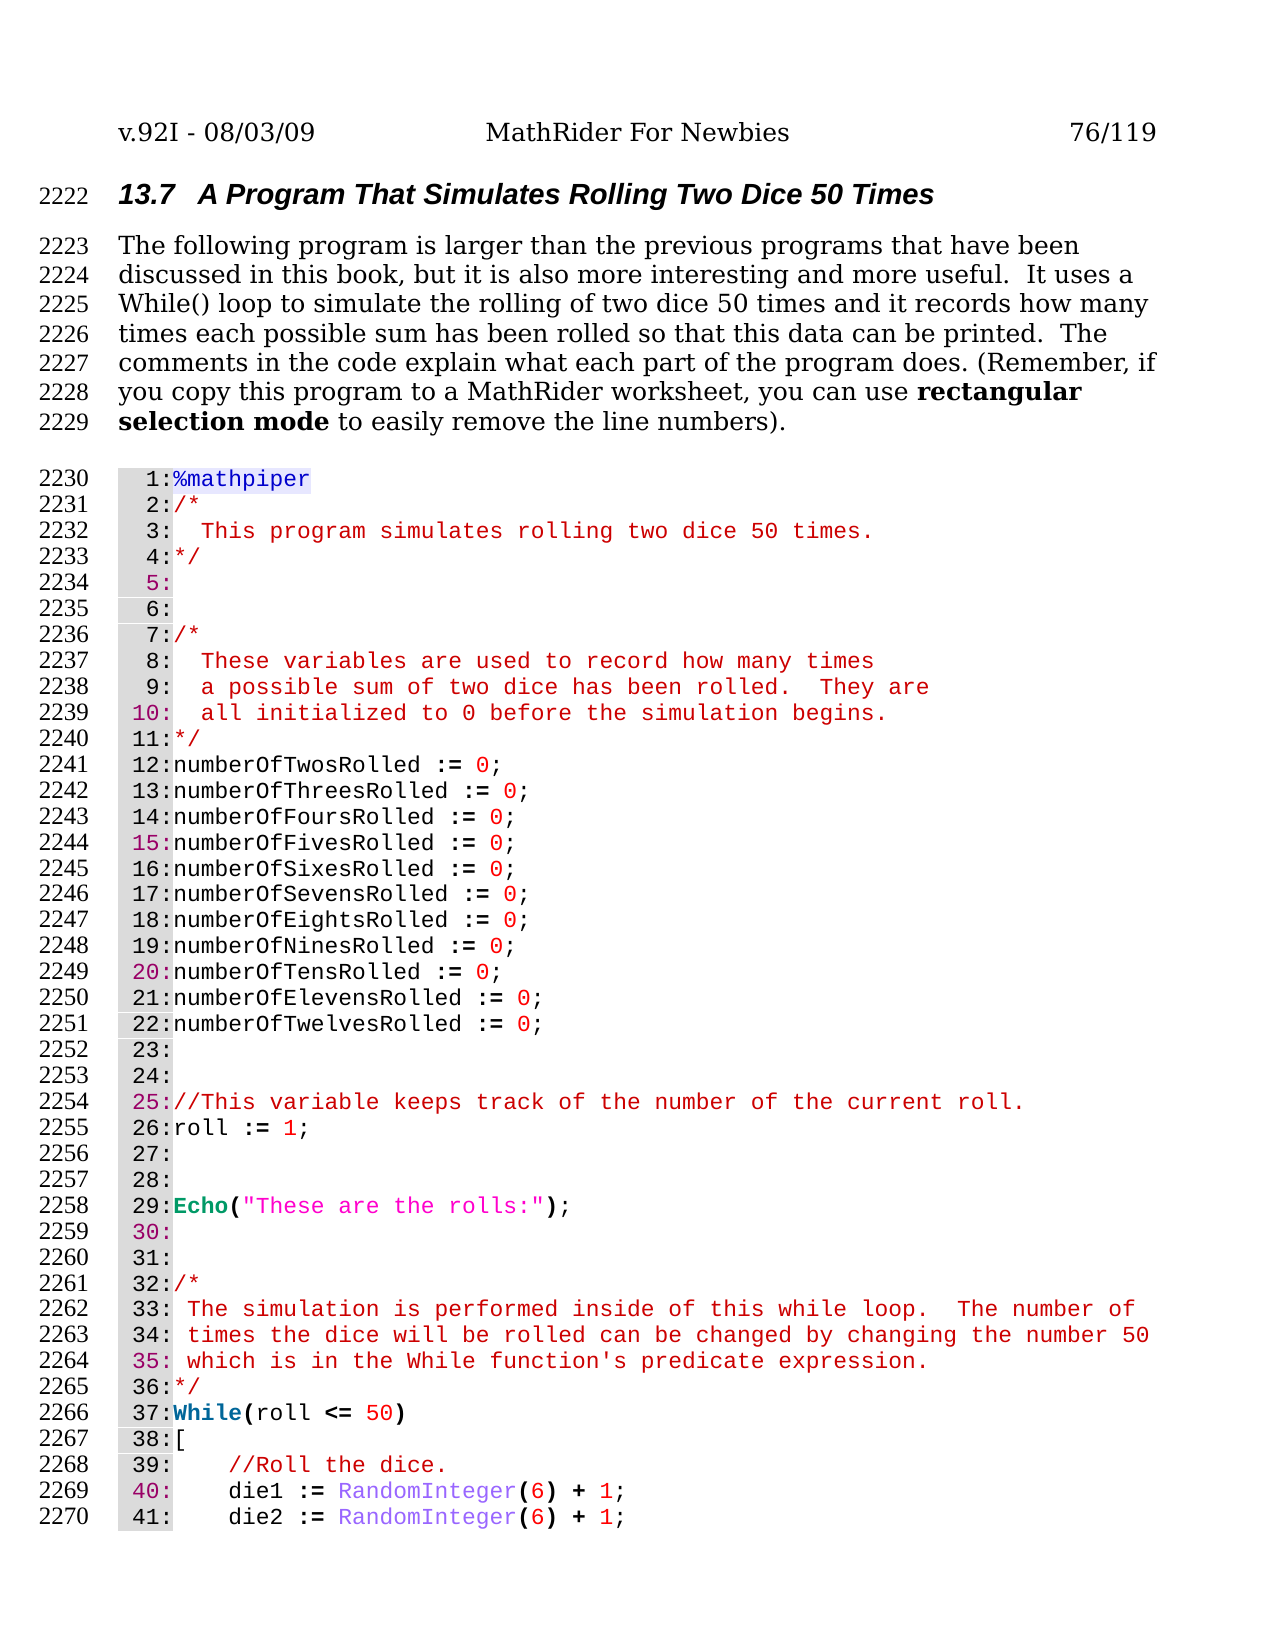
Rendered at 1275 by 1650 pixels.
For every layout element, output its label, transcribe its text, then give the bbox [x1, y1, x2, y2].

text 16:numberOfSixesRolled := 0; [118, 857, 1157, 883]
text 19:numberOfNinesRolled := 0; [118, 935, 1157, 961]
subtitle A Program That Simulates Rolling Two Dice 50 Times [118, 177, 1157, 210]
text 14:numberOfFoursRolled := 0; [118, 805, 1157, 831]
text 1:%mathpiper [118, 468, 1157, 494]
text 27: [118, 1142, 1157, 1168]
text 33: The simulation is performed inside of this while loop. The number of [118, 1298, 1157, 1324]
text 31: [118, 1246, 1157, 1272]
text 5: [118, 572, 1157, 597]
text 40: die1 := RandomInteger(6) + 1; [118, 1479, 1157, 1505]
text 4:*/ [118, 546, 1157, 572]
text 34: times the dice will be rolled can be changed by changing the number 50 [118, 1324, 1157, 1350]
text 9: a possible sum of two dice has been rolled. They are [118, 675, 1157, 701]
text 29:Echo("These are the rolls:"); [118, 1194, 1157, 1220]
text 32:/* [118, 1272, 1157, 1298]
text 21:numberOfElevensRolled := 0; [118, 987, 1157, 1012]
text 35: which is in the While function's predicate expression. [118, 1350, 1157, 1376]
text 37:While(roll <= 50) [118, 1402, 1157, 1427]
text 6: [118, 597, 1157, 623]
text 12:numberOfTwosRolled := 0; [118, 753, 1157, 779]
text 8: These variables are used to record how many times [118, 649, 1157, 675]
text 39: //Roll the dice. [118, 1453, 1157, 1479]
text 11:*/ [118, 727, 1157, 753]
text 22:numberOfTwelvesRolled := 0; [118, 1012, 1157, 1038]
text 41: die2 := RandomInteger(6) + 1; [118, 1505, 1157, 1531]
text 10: all initialized to 0 before the simulation begins. [118, 701, 1157, 727]
text 15:numberOfFivesRolled := 0; [118, 831, 1157, 857]
text 25://This variable keeps track of the number of the current roll. [118, 1090, 1157, 1116]
text 28: [118, 1168, 1157, 1194]
text The following program is larger than the previous programs that have been discussed in this book, but it is also more interesting and more useful. It uses a While() loop to simulate the rolling of two dice 50 times and it records how many times each possible sum has been rolled so that this data can be printed. The comments in the code explain what each part of the program does. (Remember, if you copy this program to a MathRider worksheet, you can use rectangular selection mode to easily remove the line numbers). [118, 231, 1157, 436]
text 18:numberOfEightsRolled := 0; [118, 909, 1157, 935]
text 7:/* [118, 623, 1157, 649]
text 23: [118, 1038, 1157, 1064]
text 3: This program simulates rolling two dice 50 times. [118, 520, 1157, 546]
text 38:[ [118, 1427, 1157, 1453]
text 17:numberOfSevensRolled := 0; [118, 883, 1157, 909]
text 2:/* [118, 494, 1157, 520]
text 30: [118, 1220, 1157, 1246]
text 20:numberOfTensRolled := 0; [118, 961, 1157, 987]
text 26:roll := 1; [118, 1116, 1157, 1142]
text 36:*/ [118, 1376, 1157, 1402]
text 24: [118, 1064, 1157, 1090]
text 13:numberOfThreesRolled := 0; [118, 779, 1157, 805]
